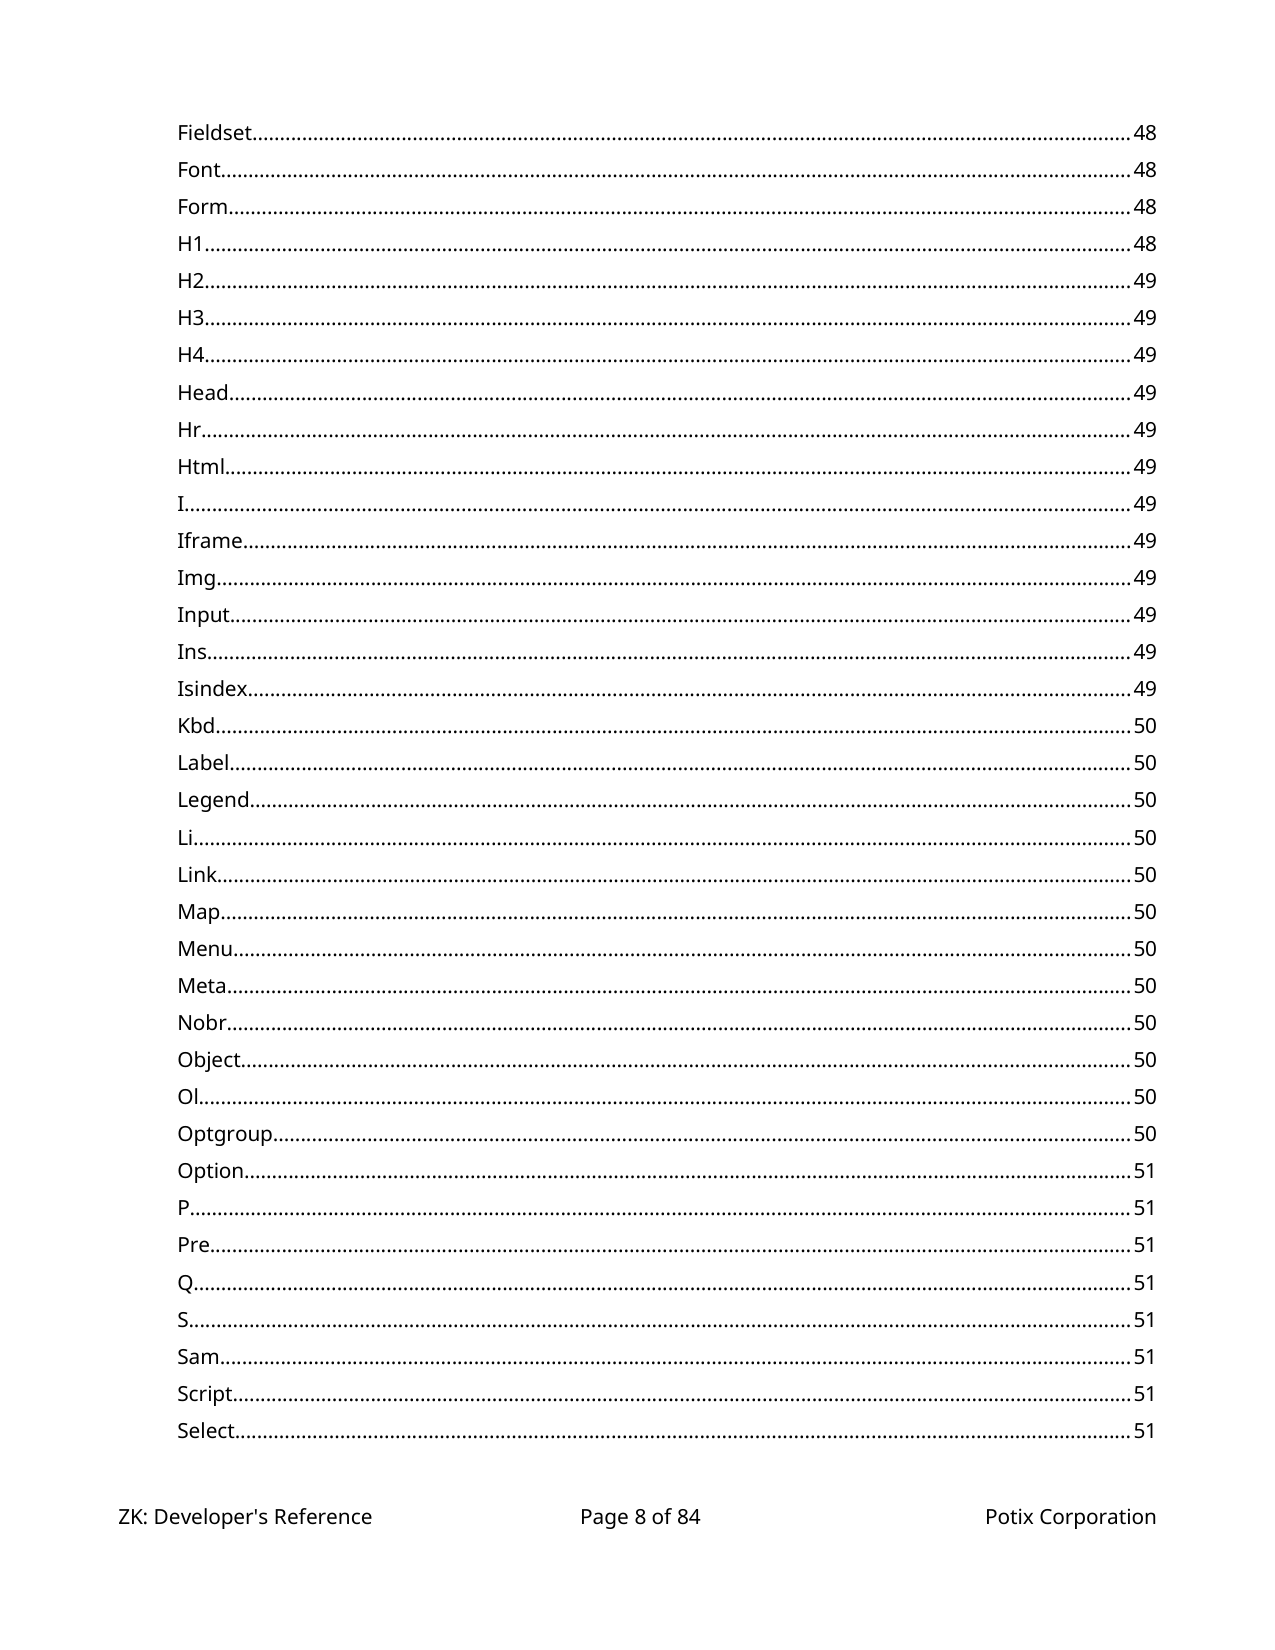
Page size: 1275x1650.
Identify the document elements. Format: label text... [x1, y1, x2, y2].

text Input 49 [177, 600, 1157, 628]
text Iframe 49 [177, 526, 1157, 554]
text S 51 [177, 1305, 1157, 1333]
text Kbd 50 [177, 711, 1157, 740]
text Fieldset 48 [177, 118, 1157, 146]
text Option 51 [177, 1156, 1157, 1185]
text H2 49 [177, 266, 1157, 295]
text Sam 51 [177, 1342, 1157, 1370]
text H1 48 [177, 229, 1157, 258]
text Map 50 [177, 897, 1157, 925]
text H4 49 [177, 341, 1157, 369]
text Object 50 [177, 1045, 1157, 1073]
text Hr 49 [177, 415, 1157, 443]
text Li 50 [177, 823, 1157, 851]
text Pre 51 [177, 1231, 1157, 1259]
text Ol 50 [177, 1082, 1157, 1111]
text Html 49 [177, 452, 1157, 480]
text Link 50 [177, 860, 1157, 888]
text Nobr 50 [177, 1008, 1157, 1036]
text Isindex 49 [177, 674, 1157, 703]
text Meta 50 [177, 971, 1157, 999]
text Script 51 [177, 1379, 1157, 1407]
text Legend 50 [177, 786, 1157, 814]
text H3 49 [177, 303, 1157, 332]
text Ins 49 [177, 637, 1157, 666]
text I 49 [177, 489, 1157, 517]
text Head 49 [177, 378, 1157, 406]
text Q 51 [177, 1268, 1157, 1296]
text Font 48 [177, 155, 1157, 183]
text Select 51 [177, 1416, 1157, 1444]
text Menu 50 [177, 934, 1157, 962]
text P 51 [177, 1193, 1157, 1222]
text Img 49 [177, 563, 1157, 591]
text Label 50 [177, 748, 1157, 777]
text Optgroup 50 [177, 1119, 1157, 1148]
text Form 48 [177, 192, 1157, 221]
